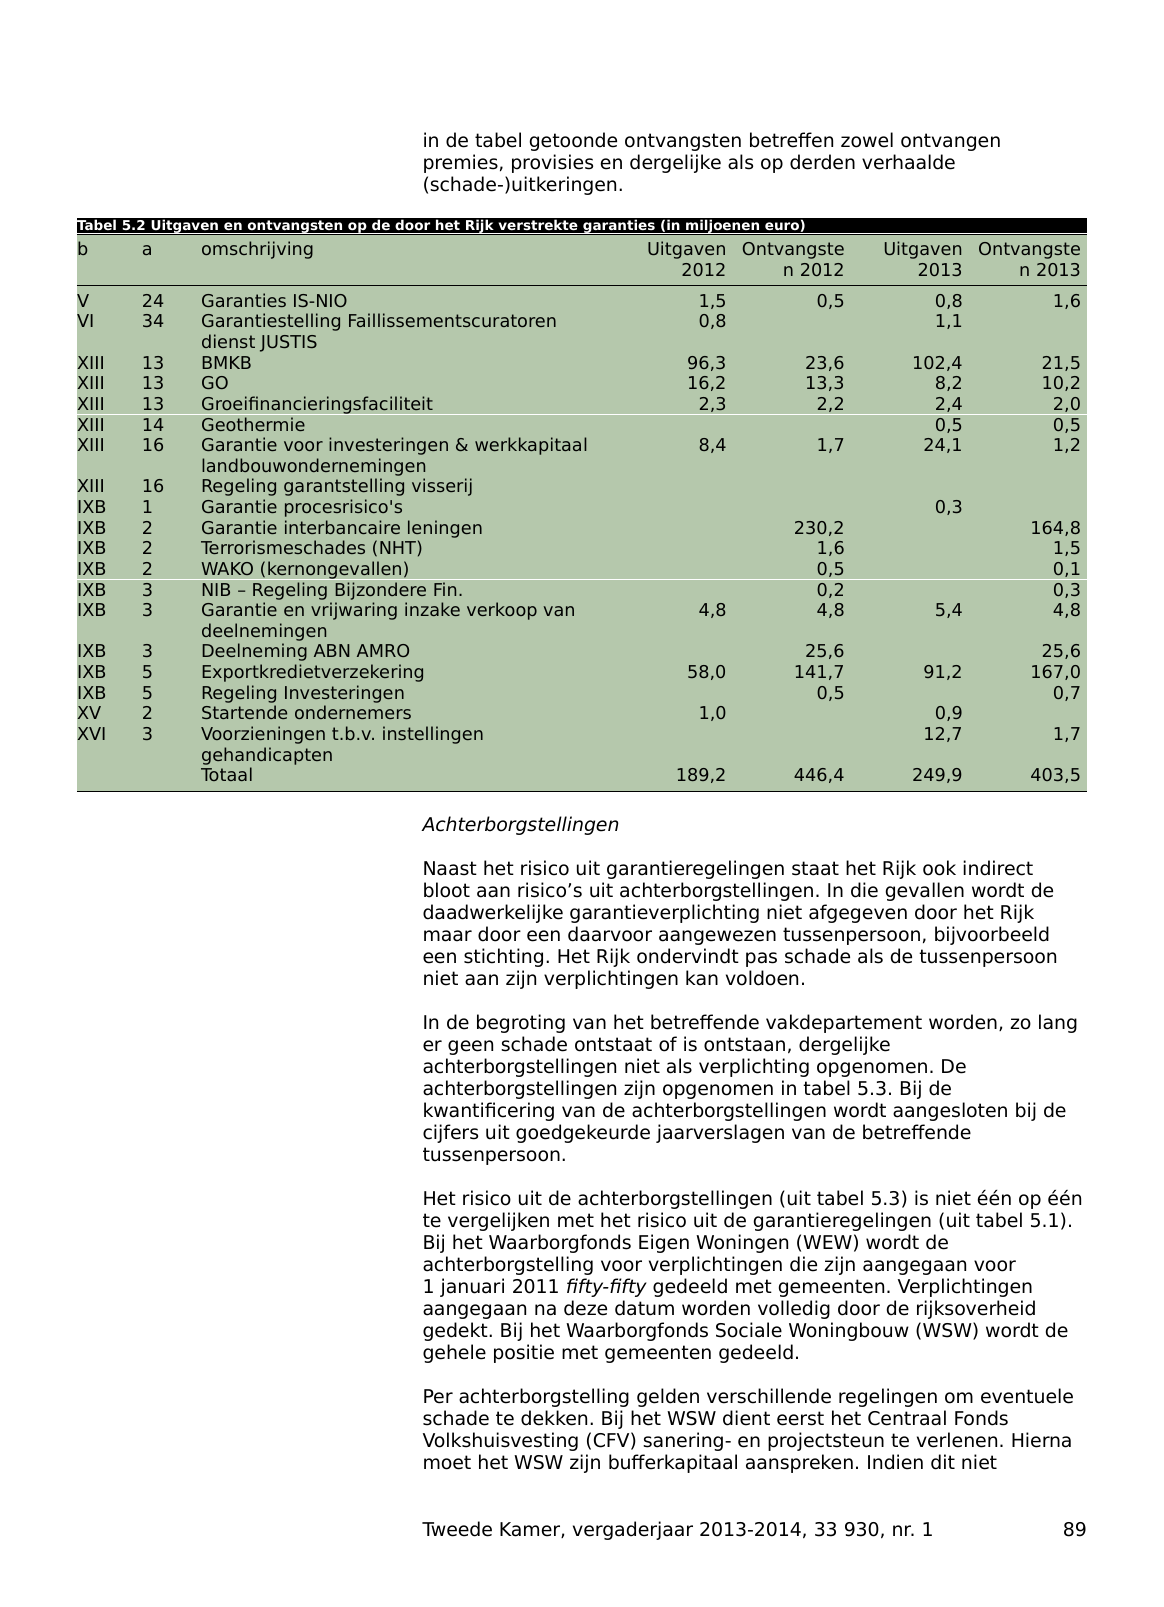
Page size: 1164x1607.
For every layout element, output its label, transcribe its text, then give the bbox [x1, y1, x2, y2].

text in de tabel getoonde ontvangsten betreffen zowel ontvangen premies, provisies en dergelijke als op derden verhaalde (schade-)uitkeringen. [422, 130, 1087, 196]
table_cell 1 [136, 497, 195, 518]
table_cell [614, 518, 732, 538]
table_cell 10,2 [969, 373, 1087, 394]
table_cell 3 [136, 724, 195, 765]
table_cell 0,2 [732, 580, 850, 600]
table_cell [969, 311, 1087, 353]
table_cell 21,5 [969, 353, 1087, 373]
table_cell NIB – Regeling Bijzondere Fin. [195, 580, 614, 600]
table_cell Terrorismeschades (NHT) [195, 538, 614, 559]
table_cell [850, 538, 968, 559]
table_cell Exportkredietverzekering [195, 662, 614, 683]
table_cell Startende ondernemers [195, 703, 614, 724]
table_cell 0,3 [969, 580, 1087, 600]
table_cell 1,6 [732, 538, 850, 559]
table_cell 0,5 [732, 286, 850, 311]
table_cell 1,7 [732, 435, 850, 476]
table_cell 1,1 [850, 311, 968, 353]
table_cell 2,3 [614, 394, 732, 414]
table_cell XIII [77, 353, 136, 373]
table_cell Garantie procesrisico's [195, 497, 614, 518]
table_cell omschrijving [195, 235, 614, 285]
table_cell IXB [77, 662, 136, 683]
table_cell Garantie en vrijwaring inzake verkoop van deelnemingen [195, 600, 614, 641]
table_cell WAKO (kernongevallen) [195, 559, 614, 579]
table_cell Regeling garantstelling visserij [195, 476, 614, 497]
table_cell [732, 497, 850, 518]
table_cell [732, 703, 850, 724]
table_cell [614, 724, 732, 765]
table_cell Uitgaven 2012 [614, 235, 732, 285]
table_cell 8,4 [614, 435, 732, 476]
table_header Tabel 5.2 Uitgaven en ontvangsten op de door het Rijk verstrekte garanties (in miljoenen euro) [77, 218, 1087, 233]
table_cell 3 [136, 580, 195, 600]
table_cell 4,8 [969, 600, 1087, 641]
table_cell [969, 497, 1087, 518]
table_cell 1,5 [614, 286, 732, 311]
table_cell XIII [77, 394, 136, 414]
table_cell 189,2 [614, 765, 732, 791]
table_cell 4,8 [614, 600, 732, 641]
table_cell 5 [136, 662, 195, 683]
table_cell Garanties IS-NIO [195, 286, 614, 311]
table_cell IXB [77, 497, 136, 518]
text Per achterborgstelling gelden verschillende regelingen om eventuele schade te dekken. Bij het WSW dient eerst het Centraal Fonds Volkshuisvesting (CFV) sanering- en projectsteun te verlenen. Hierna moet het WSW zijn bufferkapitaal aanspreken. Indien dit niet [422, 1386, 1087, 1474]
table_cell IXB [77, 518, 136, 538]
table_cell [850, 518, 968, 538]
table_cell 2 [136, 703, 195, 724]
table_cell VI [77, 311, 136, 353]
table_cell 1,0 [614, 703, 732, 724]
table_cell IXB [77, 641, 136, 662]
table_cell [614, 683, 732, 703]
table_cell 25,6 [732, 641, 850, 662]
table_cell 0,3 [850, 497, 968, 518]
table_cell [850, 559, 968, 579]
table_cell V [77, 286, 136, 311]
table_cell XIII [77, 435, 136, 476]
table_cell 24,1 [850, 435, 968, 476]
table_cell 0,1 [969, 559, 1087, 579]
table_cell 12,7 [850, 724, 968, 765]
table_cell 14 [136, 415, 195, 435]
table_cell 102,4 [850, 353, 968, 373]
table_cell 16,2 [614, 373, 732, 394]
text Het risico uit de achterborgstellingen (uit tabel 5.3) is niet één op één te vergelijken met het risico uit de garantieregelingen (uit tabel 5.1). Bij het Waarborgfonds Eigen Woningen (WEW) wordt de achterborgstelling voor verplichtingen die zijn aangegaan voor 1 januari 2011 fifty-fifty gedeeld met gemeenten. Verplichtingen aangegaan na deze datum worden volledig door de rijksoverheid gedekt. Bij het Waarborgfonds Sociale Woningbouw (WSW) wordt de gehele positie met gemeenten gedeeld. [422, 1188, 1087, 1364]
table_cell XV [77, 703, 136, 724]
table_cell 1,5 [969, 538, 1087, 559]
table_cell 164,8 [969, 518, 1087, 538]
table_cell a [136, 235, 195, 285]
table_cell IXB [77, 683, 136, 703]
table_cell 167,0 [969, 662, 1087, 683]
table_cell 91,2 [850, 662, 968, 683]
table_cell [77, 765, 136, 791]
table_cell 1,6 [969, 286, 1087, 311]
table_cell 13,3 [732, 373, 850, 394]
table_cell 0,8 [614, 311, 732, 353]
table_cell 446,4 [732, 765, 850, 791]
table_cell 2 [136, 559, 195, 579]
text In de begroting van het betreffende vakdepartement worden, zo lang er geen schade ontstaat of is ontstaan, dergelijke achterborgstellingen niet als verplichting opgenomen. De achterborgstellingen zijn opgenomen in tabel 5.3. Bij de kwantificering van de achterborgstellingen wordt aangesloten bij de cijfers uit goedgekeurde jaarverslagen van de betreffende tussenpersoon. [422, 1012, 1087, 1166]
table_cell [614, 580, 732, 600]
table_cell Ontvangsten 2013 [969, 235, 1087, 285]
table_cell XIII [77, 415, 136, 435]
table_cell 0,5 [732, 559, 850, 579]
table_cell Deelneming ABN AMRO [195, 641, 614, 662]
text Naast het risico uit garantieregelingen staat het Rijk ook indirect bloot aan risico’s uit achterborgstellingen. In die gevallen wordt de daadwerkelijke garantieverplichting niet afgegeven door het Rijk maar door een daarvoor aangewezen tussenpersoon, bijvoorbeeld een stichting. Het Rijk ondervindt pas schade als de tussenpersoon niet aan zijn verplichtingen kan voldoen. [422, 858, 1087, 990]
table_cell 0,7 [969, 683, 1087, 703]
table_cell Ontvangsten 2012 [732, 235, 850, 285]
table_cell BMKB [195, 353, 614, 373]
table_cell 1,7 [969, 724, 1087, 765]
table_cell [850, 683, 968, 703]
table_cell 5,4 [850, 600, 968, 641]
table_cell [614, 476, 732, 497]
table_cell 58,0 [614, 662, 732, 683]
table_cell 1,2 [969, 435, 1087, 476]
table_cell 16 [136, 476, 195, 497]
table_cell 141,7 [732, 662, 850, 683]
table_cell 96,3 [614, 353, 732, 373]
table_cell Garantie voor investeringen & werkkapitaal landbouwondernemingen [195, 435, 614, 476]
table_cell Geothermie [195, 415, 614, 435]
table_cell 0,5 [732, 683, 850, 703]
subtitle Achterborgstellingen [422, 814, 1087, 836]
table_cell 2,2 [732, 394, 850, 414]
table_cell 25,6 [969, 641, 1087, 662]
table_cell b [77, 235, 136, 285]
table_cell 403,5 [969, 765, 1087, 791]
table_cell 13 [136, 353, 195, 373]
table_cell [969, 476, 1087, 497]
table_cell Uitgaven 2013 [850, 235, 968, 285]
table_cell [732, 415, 850, 435]
table_cell [850, 580, 968, 600]
table_cell 13 [136, 394, 195, 414]
table_cell 2 [136, 518, 195, 538]
table_cell 3 [136, 600, 195, 641]
table_cell [732, 311, 850, 353]
table_cell Groeifinancieringsfaciliteit [195, 394, 614, 414]
table_cell 34 [136, 311, 195, 353]
table_cell [614, 497, 732, 518]
table_cell [850, 476, 968, 497]
table_cell Regeling Investeringen [195, 683, 614, 703]
table_cell [850, 641, 968, 662]
table_cell 23,6 [732, 353, 850, 373]
table_cell 2,0 [969, 394, 1087, 414]
table_cell 0,8 [850, 286, 968, 311]
table_cell [136, 765, 195, 791]
table_cell IXB [77, 559, 136, 579]
table_cell 0,5 [969, 415, 1087, 435]
table_cell 4,8 [732, 600, 850, 641]
table_cell Voorzieningen t.b.v. instellingen gehandicapten [195, 724, 614, 765]
table_cell [732, 724, 850, 765]
table_cell [969, 703, 1087, 724]
table_cell 2,4 [850, 394, 968, 414]
table_cell 249,9 [850, 765, 968, 791]
table_cell [614, 538, 732, 559]
table_cell IXB [77, 580, 136, 600]
table_cell IXB [77, 538, 136, 559]
table_cell Garantie interbancaire leningen [195, 518, 614, 538]
table_cell 16 [136, 435, 195, 476]
table_cell 0,5 [850, 415, 968, 435]
table_cell [732, 476, 850, 497]
table_cell 3 [136, 641, 195, 662]
table_cell XVI [77, 724, 136, 765]
table_cell Totaal [195, 765, 614, 791]
table_cell Garantiestelling Faillissementscuratoren dienst JUSTIS [195, 311, 614, 353]
table_cell 230,2 [732, 518, 850, 538]
table_cell 13 [136, 373, 195, 394]
table_cell 0,9 [850, 703, 968, 724]
table_cell 24 [136, 286, 195, 311]
table_cell 5 [136, 683, 195, 703]
table_cell [614, 641, 732, 662]
table_cell 2 [136, 538, 195, 559]
table_cell XIII [77, 476, 136, 497]
table_cell [614, 415, 732, 435]
table_cell XIII [77, 373, 136, 394]
table_cell IXB [77, 600, 136, 641]
table_cell 8,2 [850, 373, 968, 394]
table_cell [614, 559, 732, 579]
table_cell GO [195, 373, 614, 394]
